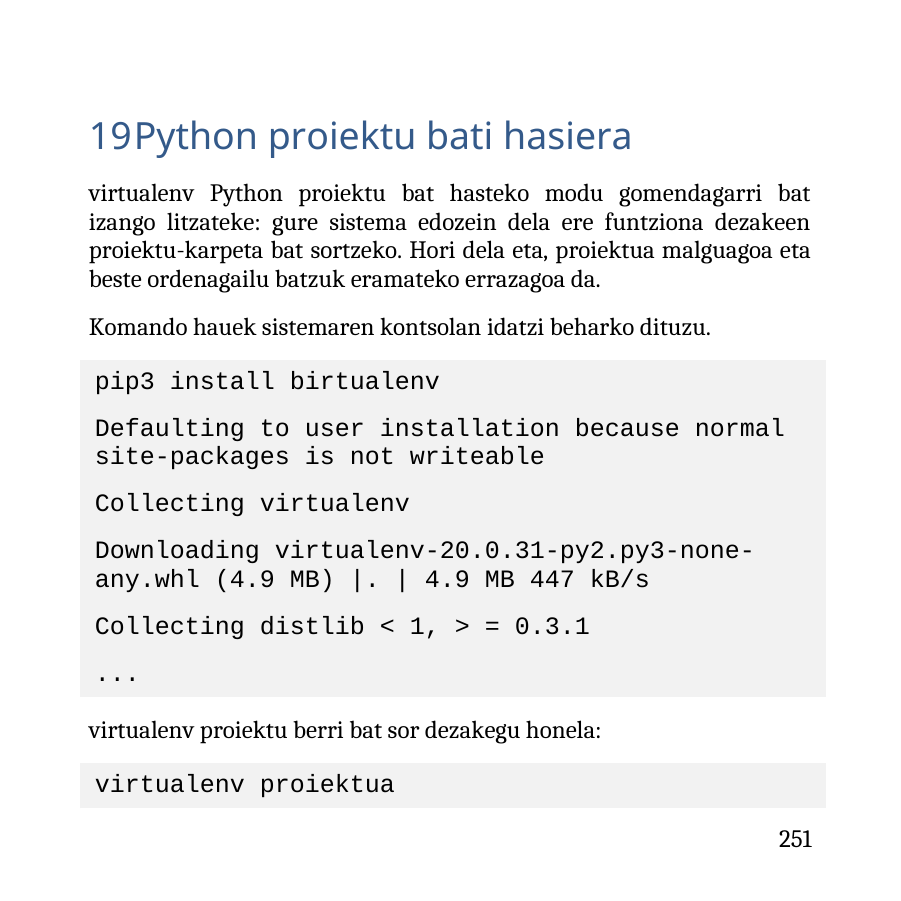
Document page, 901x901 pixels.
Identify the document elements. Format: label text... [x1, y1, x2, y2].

text ... [86, 652, 820, 691]
text virtualenv Python proiektu bat hasteko modu gomendagarri bat izango litzateke: gure sistema edozein dela ere funtziona dezakeen proiektu-karpeta bat sortzeko. Hori dela eta, proiektua malguagoa eta beste ordenagailu batzuk eramateko errazagoa da. [89, 179, 811, 294]
text virtualenv proiektu berri bat sor dezakegu honela: [89, 716, 811, 745]
text Defaulting to user installation because normal site-packages is not writeable [86, 407, 820, 472]
text pip3 install birtualenv [86, 366, 820, 397]
subtitle Python proiektu bati hasiera [89, 109, 811, 160]
text Collecting virtualenv [86, 483, 820, 519]
text Downloading virtualenv-20.0.31-py2.py3-none-any.whl (4.9 MB) |. | 4.9 MB 447 kB/s [86, 530, 820, 595]
text Collecting distlib < 1, > = 0.3.1 [86, 605, 820, 642]
text Komando hauek sistemaren kontsolan idatzi beharko dituzu. [89, 313, 811, 341]
text virtualenv proiektua [86, 770, 820, 802]
